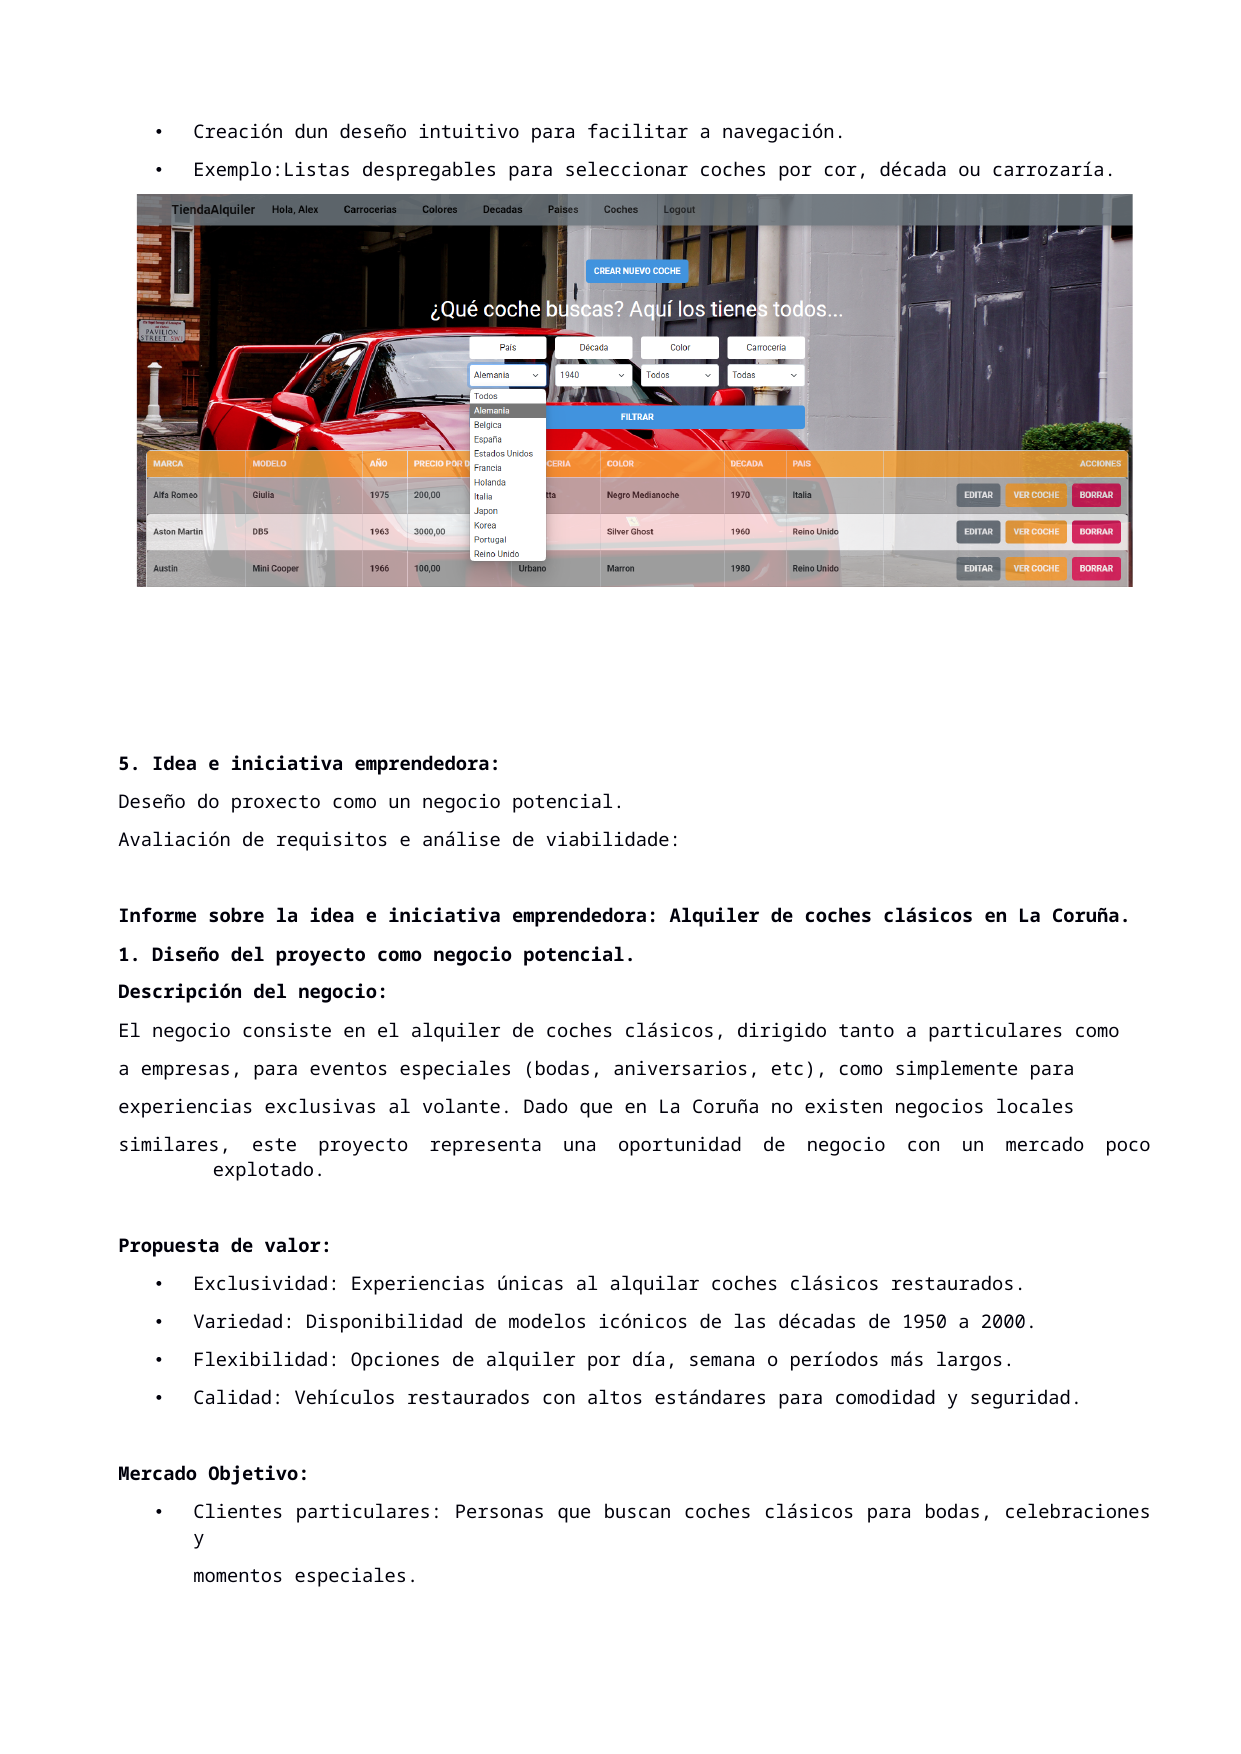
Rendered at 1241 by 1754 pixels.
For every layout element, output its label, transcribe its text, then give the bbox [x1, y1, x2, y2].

text similares, este proyecto representa una oportunidad de negocio con un mercado poco explotado. [118, 1131, 1152, 1182]
text experiencias exclusivas al volante. Dado que en La Coruña no existen negocios locales [118, 1093, 1152, 1118]
text Avaliación de requisitos e análise de viabilidade: [118, 827, 1152, 852]
text a empresas, para eventos especiales (bodas, aniversarios, etc), como simplemente para [118, 1055, 1152, 1080]
text 5. Idea e iniciativa emprendedora: [118, 751, 1152, 776]
list Flexibilidad: Opciones de alquiler por día, semana o períodos más largos. [156, 1347, 1152, 1372]
text Propuesta de valor: [118, 1232, 1152, 1258]
list Clientes particulares: Personas que buscan coches clásicos para bodas, celebraciones y [156, 1499, 1152, 1550]
picture [136, 194, 1133, 587]
list Exemplo:Listas despregables para seleccionar coches por cor, década ou carrozaría. [156, 156, 1152, 182]
text Informe sobre la idea e iniciativa emprendedora: Alquiler de coches clásicos en La Coruña. [118, 903, 1152, 928]
text 1. Diseño del proyecto como negocio potencial. [118, 941, 1152, 966]
list Exclusividad: Experiencias únicas al alquilar coches clásicos restaurados. [156, 1271, 1152, 1296]
list Calidad: Vehículos restaurados con altos estándares para comodidad y seguridad. [156, 1384, 1152, 1410]
text Mercado Objetivo: [118, 1461, 1152, 1486]
list momentos especiales. [156, 1562, 1152, 1588]
list Creación dun deseño intuitivo para facilitar a navegación. [156, 118, 1152, 144]
text Deseño do proxecto como un negocio potencial. [118, 789, 1152, 814]
text Descripción del negocio: [118, 979, 1152, 1004]
list Variedad: Disponibilidad de modelos icónicos de las décadas de 1950 a 2000. [156, 1308, 1152, 1334]
text El negocio consiste en el alquiler de coches clásicos, dirigido tanto a particulares como [118, 1017, 1152, 1042]
